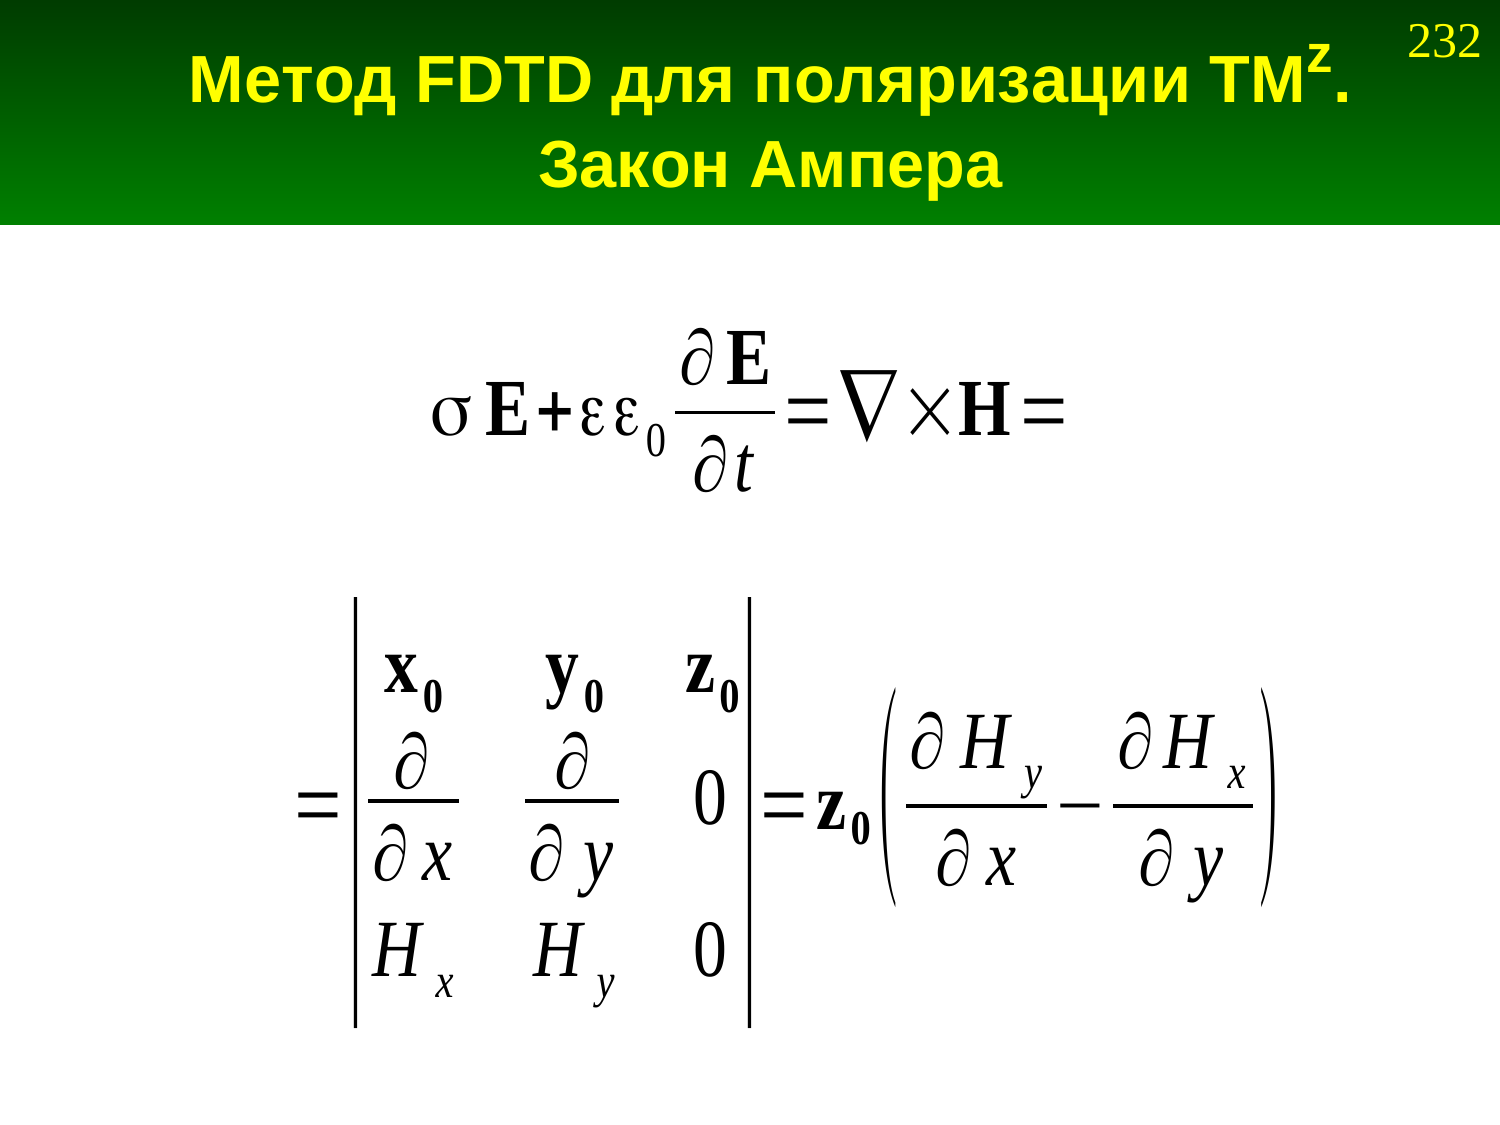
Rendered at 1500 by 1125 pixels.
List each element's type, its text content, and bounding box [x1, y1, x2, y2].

chart [413, 314, 1089, 508]
title Метод FDTD для поляризации TMz. Закон Ампера [100, 2, 1441, 209]
chart [274, 590, 1299, 1029]
